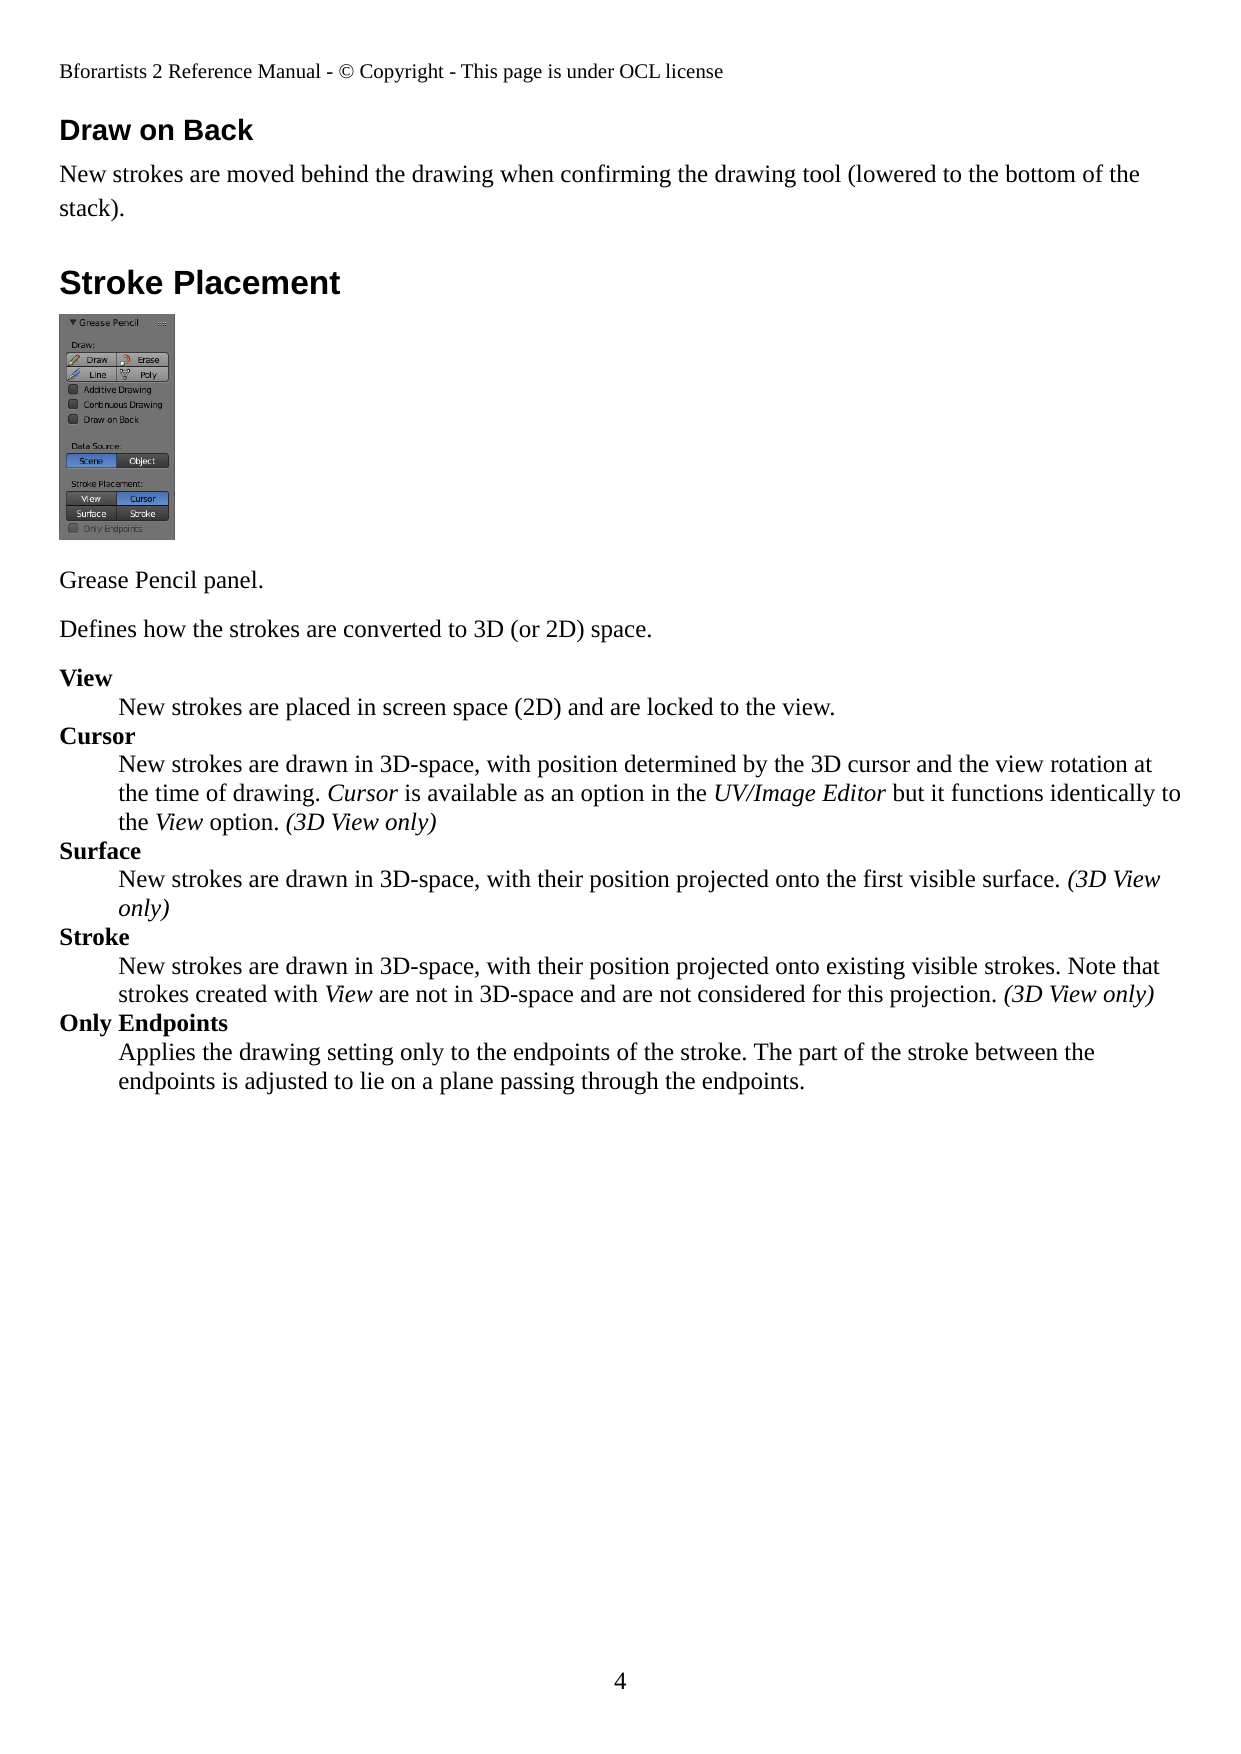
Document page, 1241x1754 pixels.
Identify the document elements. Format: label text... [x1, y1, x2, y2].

subtitle Surface [59, 836, 1181, 864]
text Defines how the strokes are converted to 3D (or 2D) space. [59, 614, 1181, 643]
list New strokes are drawn in 3D-space, with their position projected onto the first visible surface. (3D View only) [118, 864, 1181, 922]
list New strokes are placed in screen space (2D) and are locked to the view. [118, 692, 1181, 721]
subtitle Cursor [59, 721, 1181, 749]
subtitle Stroke [59, 922, 1181, 951]
subtitle Draw on Back [59, 113, 1181, 146]
list New strokes are drawn in 3D-space, with their position projected onto existing visible strokes. Note that strokes created with View are not in 3D-space and are not considered for this projection. (3D View only) [118, 951, 1181, 1008]
text Grease Pencil panel. [59, 565, 1181, 594]
text New strokes are moved behind the drawing when confirming the drawing tool (lowered to the bottom of the stack). [59, 159, 1181, 222]
subtitle View [59, 663, 1181, 692]
list Applies the drawing setting only to the endpoints of the stroke. The part of the stroke between the endpoints is adjusted to lie on a plane passing through the endpoints. [118, 1037, 1181, 1094]
list New strokes are drawn in 3D-space, with position determined by the 3D cursor and the view rotation at the time of drawing. Cursor is available as an option in the UV/Image Editor but it functions identically to the View option. (3D View only) [118, 749, 1181, 836]
picture [59, 314, 175, 540]
subtitle Only Endpoints [59, 1008, 1181, 1037]
subtitle Stroke Placement [59, 263, 1181, 302]
